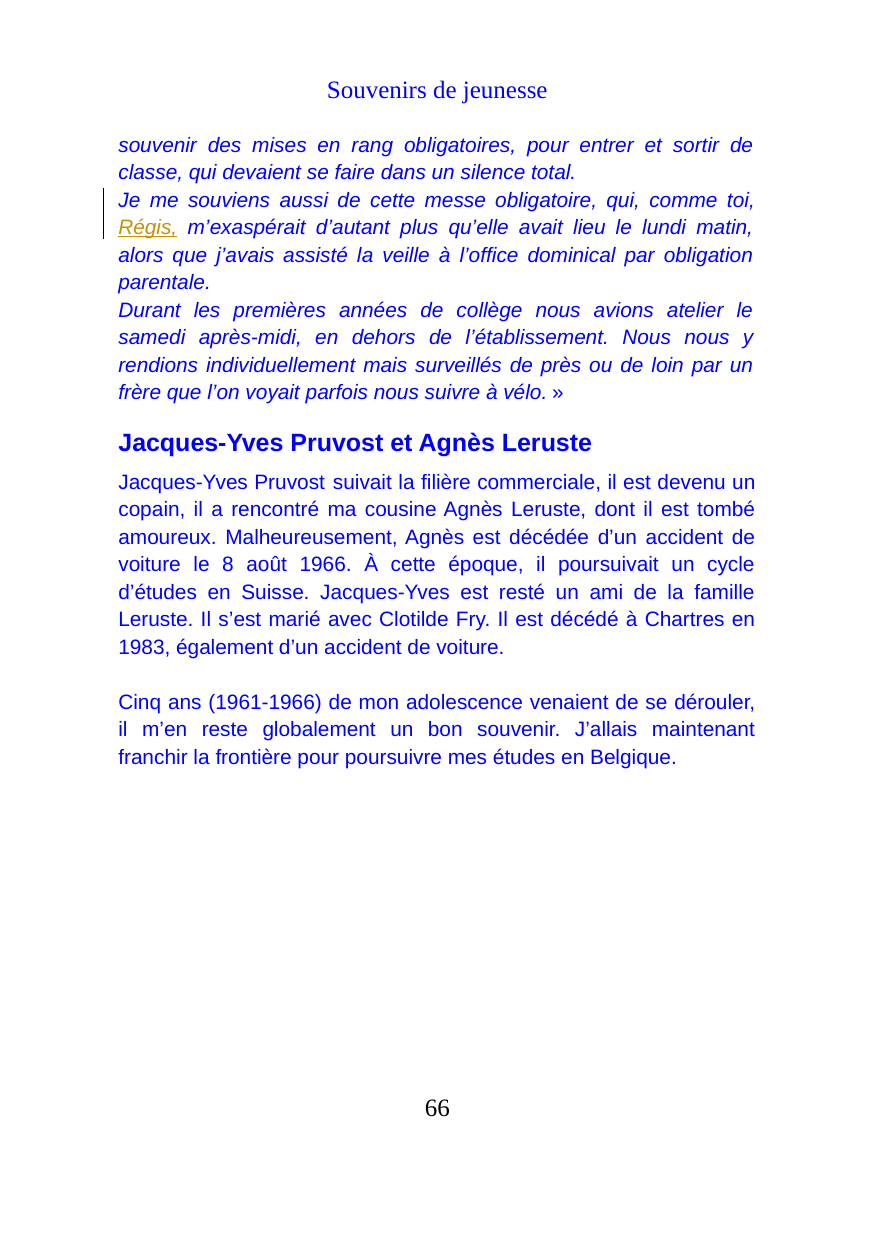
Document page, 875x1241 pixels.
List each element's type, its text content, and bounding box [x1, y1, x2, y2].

text Durant les premières années de collège nous avions atelier le samedi après-midi, en dehors de l’établissement. Nous nous y rendions individuellement mais surveillés de près ou de loin par un frère que l’on voyait parfois nous suivre à vélo. » [118, 297, 756, 404]
text Jacques-Yves Pruvost suivait la filière commerciale, il est devenu un copain, il a rencontré ma cousine Agnès Leruste, dont il est tombé amoureux. Malheureusement, Agnès est décédée d’un accident de voiture le 8 août 1966. À cette époque, il poursuivait un cycle d’études en Suisse. Jacques-Yves est resté un ami de la famille Leruste. Il s’est marié avec Clotilde Fry. Il est décédé à Chartres en 1983, également d’un accident de voiture. [118, 469, 756, 658]
text Je me souviens aussi de cette messe obligatoire, qui, comme toi, Régis, m’exaspérait d’autant plus qu’elle avait lieu le lundi matin, alors que j’avais assisté la veille à l’office dominical par obligation parentale. [118, 187, 756, 294]
subtitle Jacques-Yves Pruvost et Agnès Leruste [118, 428, 756, 457]
text Cinq ans (1961-1966) de mon adolescence venaient de se dérouler, il m’en reste globalement un bon souvenir. J’allais maintenant franchir la frontière pour poursuivre mes études en Belgique. [118, 689, 756, 768]
text souvenir des mises en rang obligatoires, pour entrer et sortir de classe, qui devaient se faire dans un silence total. [118, 132, 756, 184]
